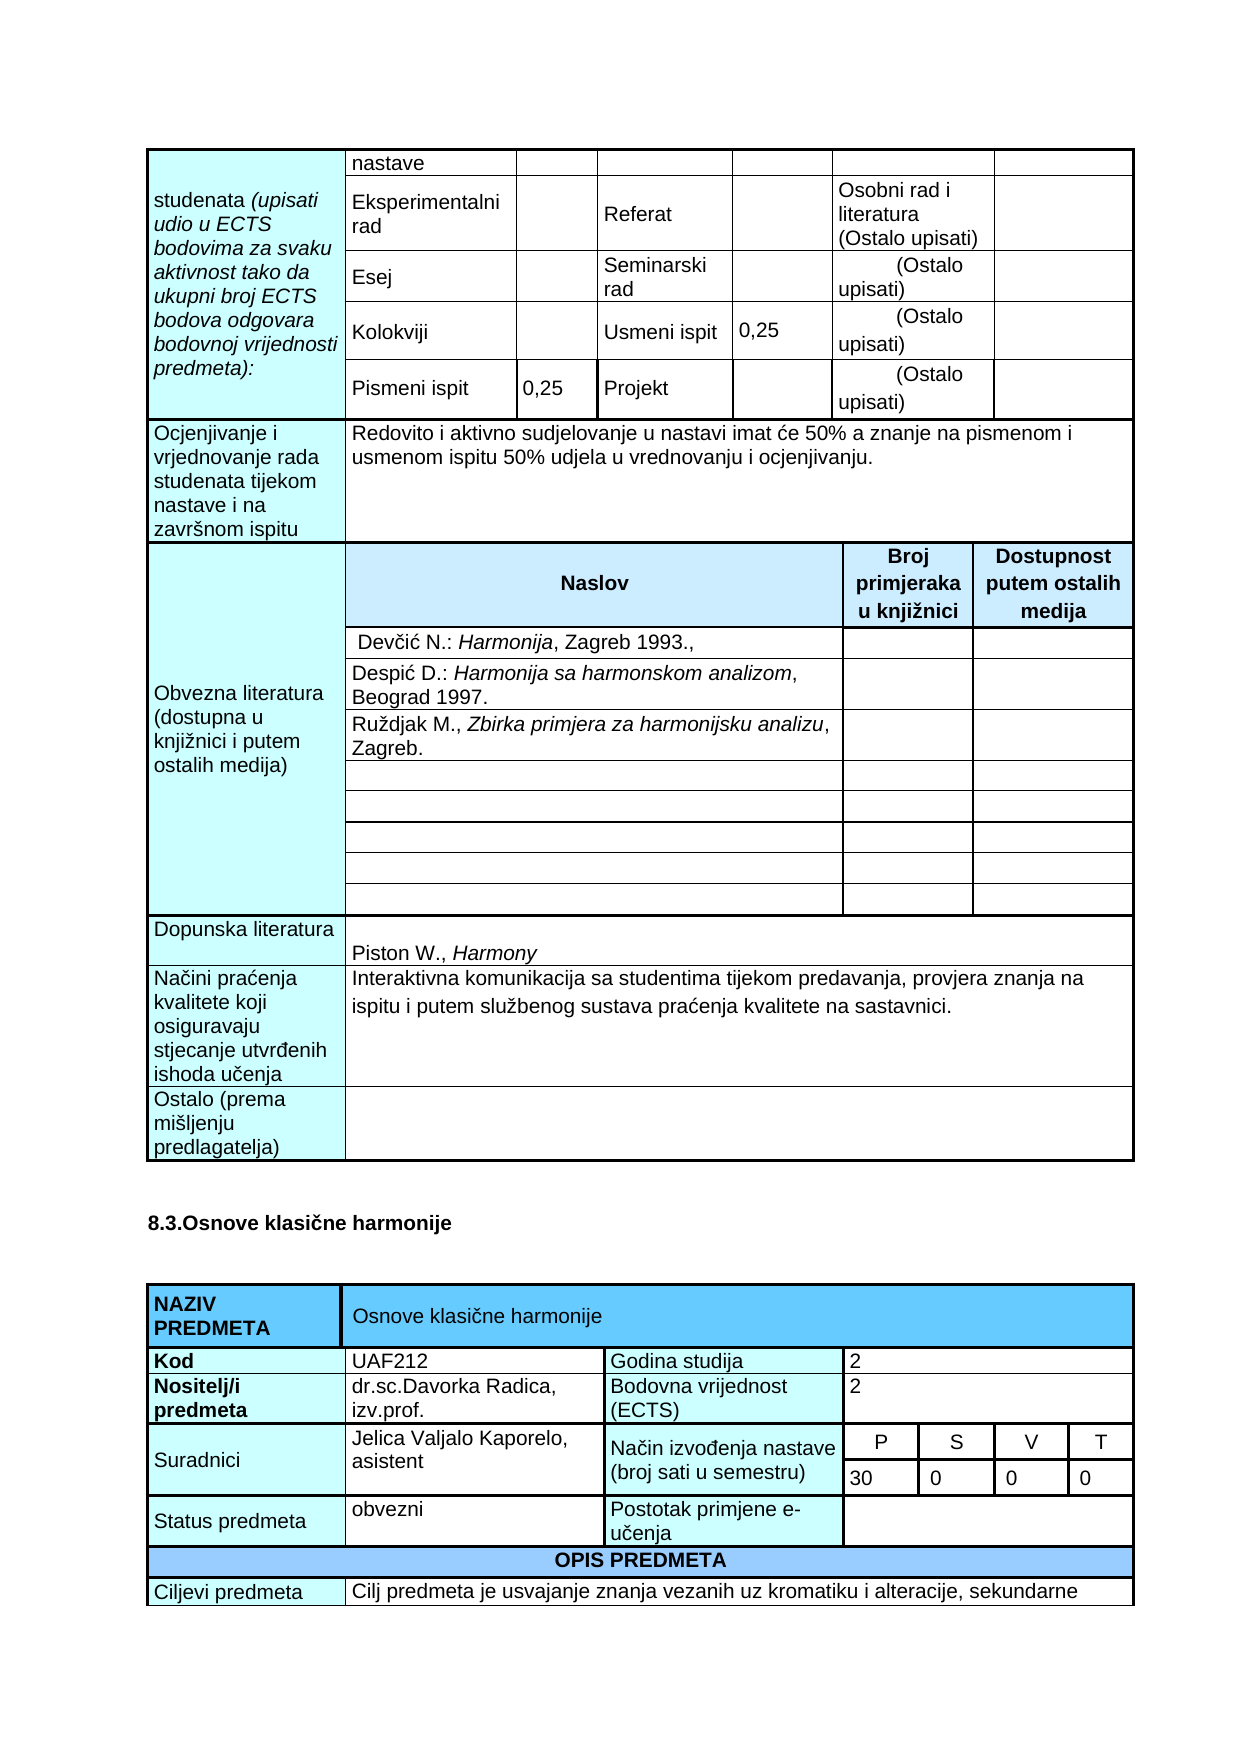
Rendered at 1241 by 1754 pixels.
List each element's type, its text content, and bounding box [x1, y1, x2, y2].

table_cell Dopunska literatura [149, 917, 345, 965]
table_cell Interaktivna komunikacija sa studentima tijekom predavanja, provjera znanja na ispitu i putem službenog sustava praćenja kvalitete na sastavnici. [346, 966, 1132, 1086]
table_header NAZIV PREDMETA [149, 1286, 339, 1346]
table_cell [598, 151, 732, 175]
table_cell Despić D.: Harmonija sa harmonskom analizom, Beograd 1997. [346, 659, 842, 708]
table_cell [517, 176, 597, 250]
table_cell [995, 360, 1132, 418]
table_cell Nositelj/i predmeta [149, 1374, 345, 1422]
table_cell Cilj predmeta je usvajanje znanja vezanih uz kromatiku i alteracije, sekundarne [346, 1579, 1132, 1605]
table_cell [517, 251, 597, 301]
table_cell [346, 823, 842, 852]
table_cell Referat [598, 176, 732, 250]
table_cell [845, 1497, 1132, 1545]
table_cell 0,25 [733, 302, 832, 359]
table_cell [833, 151, 994, 175]
table_cell [844, 823, 972, 852]
table_cell [995, 151, 1132, 175]
table_cell [733, 251, 832, 301]
table_cell 0,25 [518, 360, 596, 418]
table_cell [974, 853, 1132, 883]
table_cell 2 [845, 1374, 1132, 1422]
table_cell [995, 251, 1132, 301]
table_cell P [845, 1425, 917, 1458]
table_cell Esej [346, 251, 516, 301]
table_cell T [1070, 1425, 1132, 1458]
table_cell Broj primjeraka u knjižnici [844, 544, 972, 626]
table_cell [844, 884, 972, 914]
table_cell Status predmeta [149, 1497, 345, 1545]
table_cell Projekt [599, 360, 732, 418]
table_cell Pismeni ispit [346, 360, 516, 418]
table_cell Piston W., Harmony [346, 917, 1132, 965]
table_cell [346, 1087, 1132, 1159]
table_cell [733, 176, 832, 250]
table_cell [734, 360, 831, 418]
table_cell Suradnici [149, 1425, 345, 1494]
table_cell 0 [1070, 1461, 1132, 1494]
table_cell Ruždjak M., Zbirka primjera za harmonijsku analizu, Zagreb. [346, 710, 842, 759]
table_cell [346, 853, 842, 883]
table_cell nastave [346, 151, 516, 175]
table_cell [995, 302, 1132, 359]
table_cell Jelica Valjalo Kaporelo, asistent [346, 1425, 603, 1494]
table_cell Redovito i aktivno sudjelovanje u nastavi imat će 50% a znanje na pismenom i usmenom ispitu 50% udjela u vrednovanju i ocjenjivanju. [346, 421, 1132, 541]
table_cell Kod [149, 1349, 345, 1373]
table_cell [844, 629, 972, 657]
table_cell [844, 791, 972, 821]
table_cell [974, 761, 1132, 790]
table_cell [974, 659, 1132, 708]
table_cell [844, 853, 972, 883]
table_cell [517, 151, 597, 175]
table_cell [844, 710, 972, 759]
table_cell Načini praćenja kvalitete koji osiguravaju stjecanje utvrđenih ishoda učenja [149, 966, 345, 1086]
table_cell Godina studija [606, 1349, 842, 1373]
table_cell 0 [996, 1461, 1067, 1494]
table_cell Osobni rad i literatura (Ostalo upisati) [833, 176, 994, 250]
table_cell Postotak primjene e-učenja [606, 1497, 842, 1545]
table_cell Obvezna literatura (dostupna u knjižnici i putem ostalih medija) [149, 544, 345, 914]
table_cell UAF212 [346, 1349, 603, 1373]
table_cell (Ostalo upisati) [833, 360, 993, 418]
table_cell [974, 791, 1132, 821]
table_cell Seminarski rad [598, 251, 732, 301]
table_cell Kolokviji [346, 302, 516, 359]
table_cell Bodovna vrijednost (ECTS) [606, 1374, 842, 1422]
table_cell [346, 791, 842, 821]
table_cell 30 [845, 1461, 917, 1494]
table_cell obvezni [346, 1497, 603, 1545]
table_cell dr.sc.Davorka Radica, izv.prof. [346, 1374, 603, 1422]
table_cell studenata (upisati udio u ECTS bodovima za svaku aktivnost tako da ukupni broj ECTS bodova odgovara bodovnoj vrijednosti predmeta): [149, 151, 345, 418]
table_cell S [920, 1425, 993, 1458]
table_cell [346, 884, 842, 914]
table_cell OPIS PREDMETA [149, 1548, 1132, 1576]
table_cell 0 [920, 1461, 993, 1494]
table_cell Devčić N.: Harmonija, Zagreb 1993., [346, 628, 842, 657]
table_cell [974, 710, 1132, 759]
table_cell (Ostalo upisati) [833, 302, 994, 359]
table_cell [995, 176, 1132, 250]
table_cell [974, 823, 1132, 852]
table_cell Ostalo (prema mišljenju predlagatelja) [149, 1087, 345, 1159]
table_cell Način izvođenja nastave (broj sati u semestru) [606, 1425, 842, 1494]
table_cell Ciljevi predmeta [149, 1579, 345, 1605]
table_cell [346, 761, 842, 790]
table_cell (Ostalo upisati) [833, 251, 994, 301]
text 8.3.Osnove klasične harmonije [148, 1210, 1093, 1234]
table_cell [733, 151, 832, 175]
table_cell [974, 629, 1132, 657]
table_header Osnove klasične harmonije [343, 1286, 1132, 1346]
table_cell [517, 302, 597, 359]
table_cell Ocjenjivanje i vrjednovanje rada studenata tijekom nastave i na završnom ispitu [149, 421, 345, 541]
table_cell [844, 659, 972, 708]
table_cell Dostupnost putem ostalih medija [974, 544, 1132, 626]
table_cell V [996, 1425, 1067, 1458]
table_cell 2 [845, 1349, 1132, 1373]
table_cell [974, 884, 1132, 914]
table_cell Naslov [346, 544, 842, 626]
table_cell Eksperimentalni rad [346, 176, 516, 250]
table_cell Usmeni ispit [598, 302, 732, 359]
table_cell [844, 761, 972, 790]
